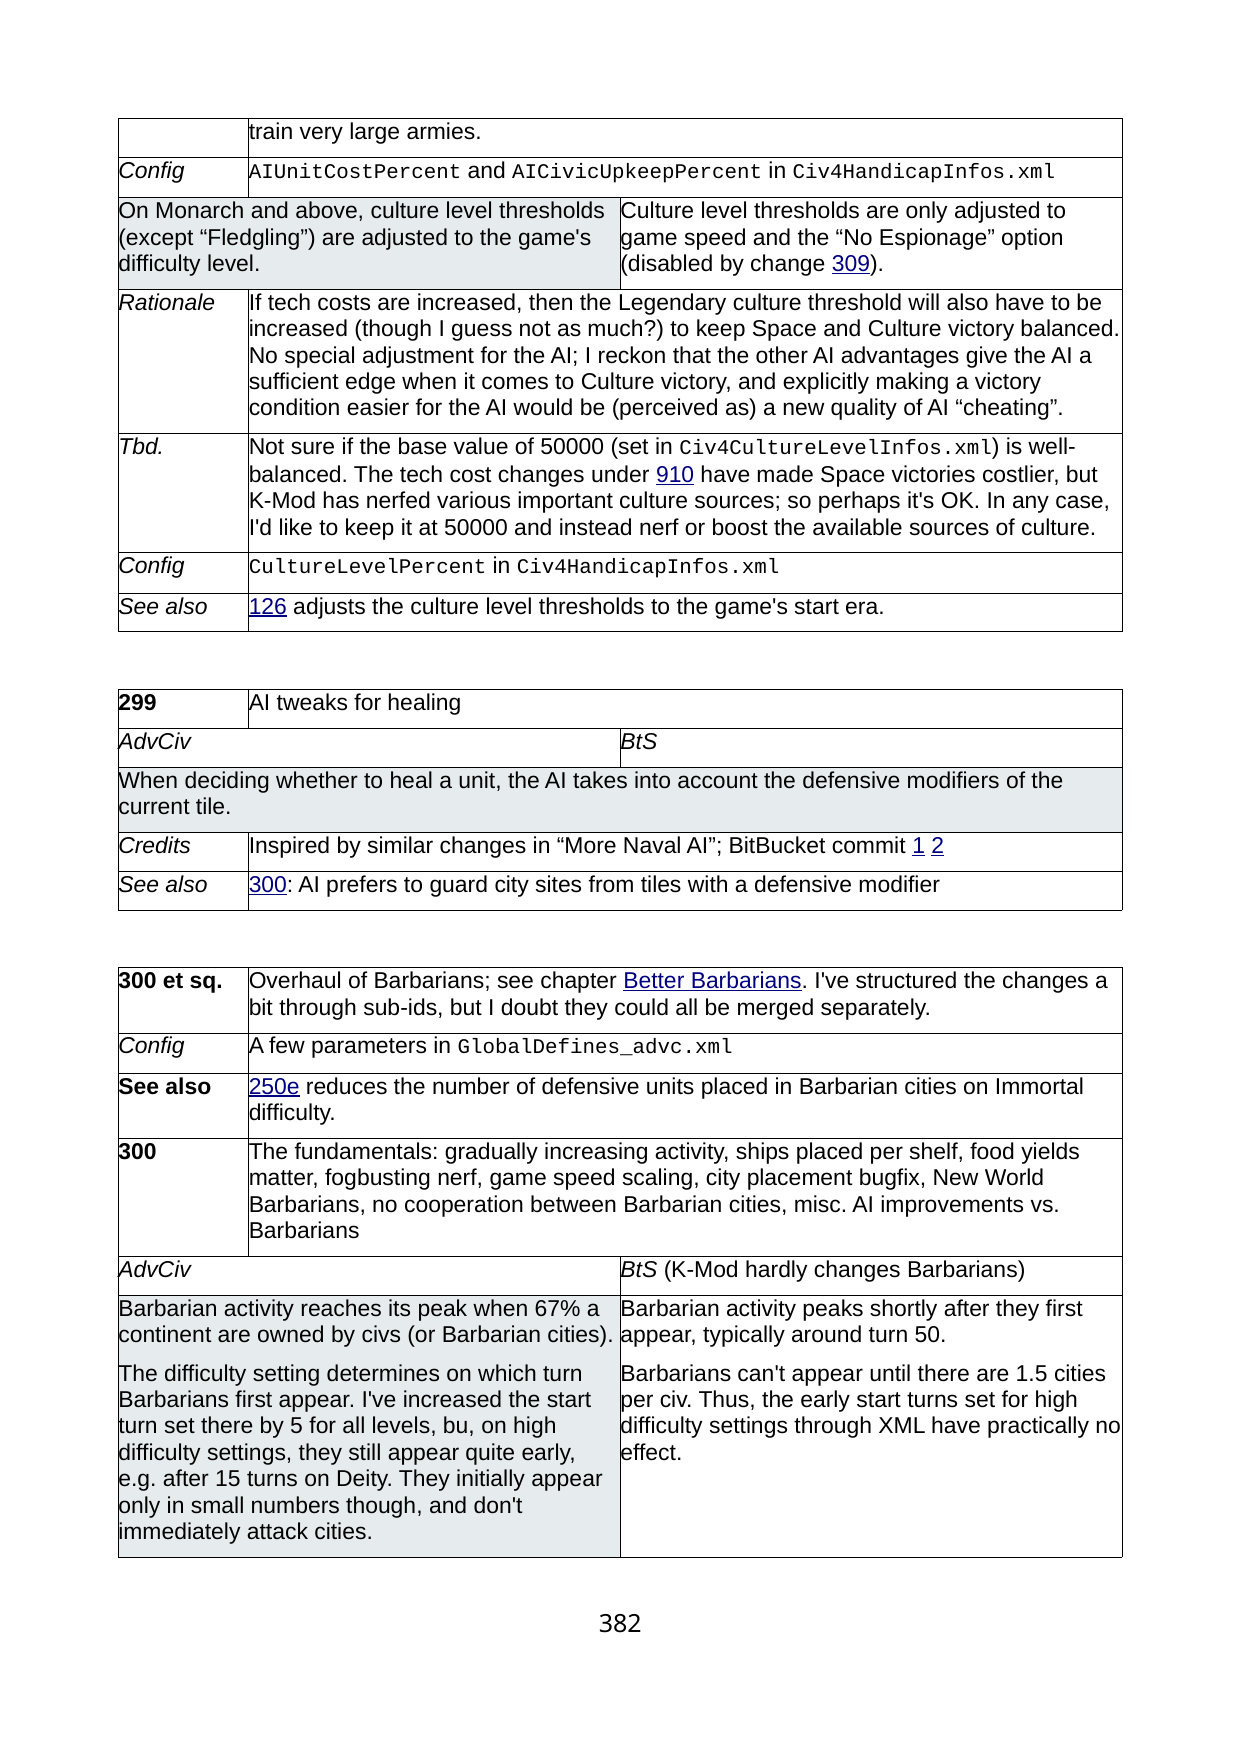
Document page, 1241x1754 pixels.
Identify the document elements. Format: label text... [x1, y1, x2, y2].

table_header Overhaul of Barbarians; see chapter Better Barbarians. I've structured the changes a bit through sub-ids, but I doubt they could all be merged separately. [249, 968, 1122, 1032]
table_cell [119, 119, 248, 157]
table_cell See also [119, 872, 248, 909]
table_cell Credits [119, 833, 248, 871]
table_cell CultureLevelPercent in Civ4HandicapInfos.xml [249, 553, 1122, 592]
table_header 299 [119, 690, 248, 728]
table_cell 250e reduces the number of defensive units placed in Barbarian cities on Immortal difficulty. [249, 1074, 1122, 1138]
table_cell See also [119, 594, 248, 631]
table_cell AdvCiv [119, 729, 620, 767]
table_cell Config [119, 553, 248, 592]
table_header 300 et sq. [119, 968, 248, 1032]
table_cell BtS [621, 729, 1122, 767]
table_cell train very large armies. [249, 119, 1122, 157]
table_cell On Monarch and above, culture level thresholds (except “Fledgling”) are adjusted to the game's difficulty level. [119, 198, 620, 289]
table_cell Config [119, 158, 248, 197]
table_cell AdvCiv [119, 1257, 620, 1294]
table_cell Not sure if the base value of 50000 (set in Civ4CultureLevelInfos.xml) is well-balanced. The tech cost changes under 910 have made Space victories costlier, but K-Mod has nerfed various important culture sources; so perhaps it's OK. In any case, I'd like to keep it at 50000 and instead nerf or boost the available sources of culture. [249, 434, 1122, 552]
table_cell 300 [119, 1139, 248, 1256]
table_cell When deciding whether to heal a unit, the AI takes into account the defensive modifiers of the current tile. [119, 768, 1122, 832]
table_cell 126 adjusts the culture level thresholds to the game's start era. [249, 594, 1122, 631]
table_cell AIUnitCostPercent and AICivicUpkeepPercent in Civ4HandicapInfos.xml [249, 158, 1122, 197]
table_cell Barbarian activity peaks shortly after they first appear, typically around turn 50. Barbarians can't appear until there are 1.5 cities per civ. Thus, the early start turns set for high difficulty settings through XML have practically no effect. [621, 1296, 1122, 1557]
table_cell 300: AI prefers to guard city sites from tiles with a defensive modifier [249, 872, 1122, 909]
table_cell Config [119, 1034, 248, 1073]
table_cell A few parameters in GlobalDefines_advc.xml [249, 1034, 1122, 1073]
table_cell See also [119, 1074, 248, 1138]
table_cell Culture level thresholds are only adjusted to game speed and the “No Espionage” option (disabled by change 309). [621, 198, 1122, 289]
table_header AI tweaks for healing [249, 690, 1122, 728]
table_cell BtS (K-Mod hardly changes Barbarians) [621, 1257, 1122, 1294]
table_cell Rationale [119, 290, 248, 433]
table_cell The fundamentals: gradually increasing activity, ships placed per shelf, food yields matter, fogbusting nerf, game speed scaling, city placement bugfix, New World Barbarians, no cooperation between Barbarian cities, misc. AI improvements vs. Barbarians [249, 1139, 1122, 1256]
table_cell If tech costs are increased, then the Legendary culture threshold will also have to be increased (though I guess not as much?) to keep Space and Culture victory balanced. No special adjustment for the AI; I reckon that the other AI advantages give the AI a sufficient edge when it comes to Culture victory, and explicitly making a victory condition easier for the AI would be (perceived as) a new quality of AI “cheating”. [249, 290, 1122, 433]
table_cell Barbarian activity reaches its peak when 67% a continent are owned by civs (or Barbarian cities). The difficulty setting determines on which turn Barbarians first appear. I've increased the start turn set there by 5 for all levels, bu, on high difficulty settings, they still appear quite early, e.g. after 15 turns on Deity. They initially appear only in small numbers though, and don't immediately attack cities. [119, 1296, 620, 1557]
table_cell Inspired by similar changes in “More Naval AI”; BitBucket commit 1 2 [249, 833, 1122, 871]
table_cell Tbd. [119, 434, 248, 552]
